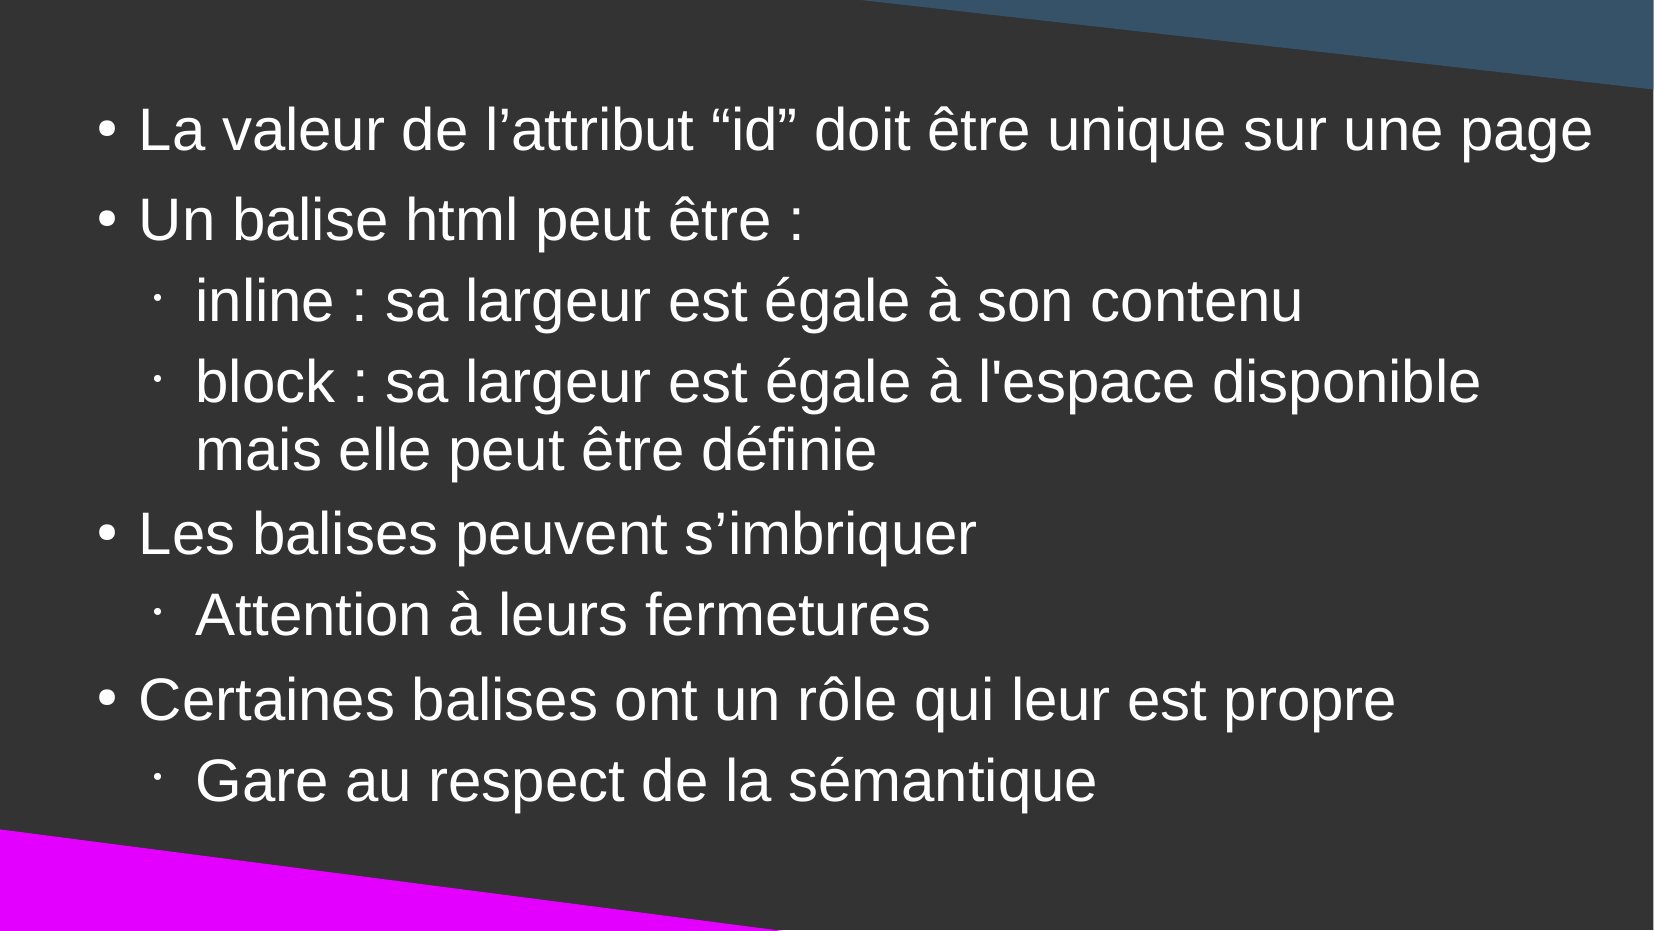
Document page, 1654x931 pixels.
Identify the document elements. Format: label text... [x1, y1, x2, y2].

list La valeur de l’attribut “id” doit être unique sur une page Un balise html peut être : inline : sa largeur est égale à son contenu block : sa largeur est égale à l'espace disponible mais elle peut être définie Les balises peuvent s’imbriquer Attention à leurs fermetures Certaines balises ont un rôle qui leur est propre Gare au respect de la sémantique [82, 96, 1607, 863]
text_box [860, 0, 1654, 90]
text_box [0, 829, 784, 931]
